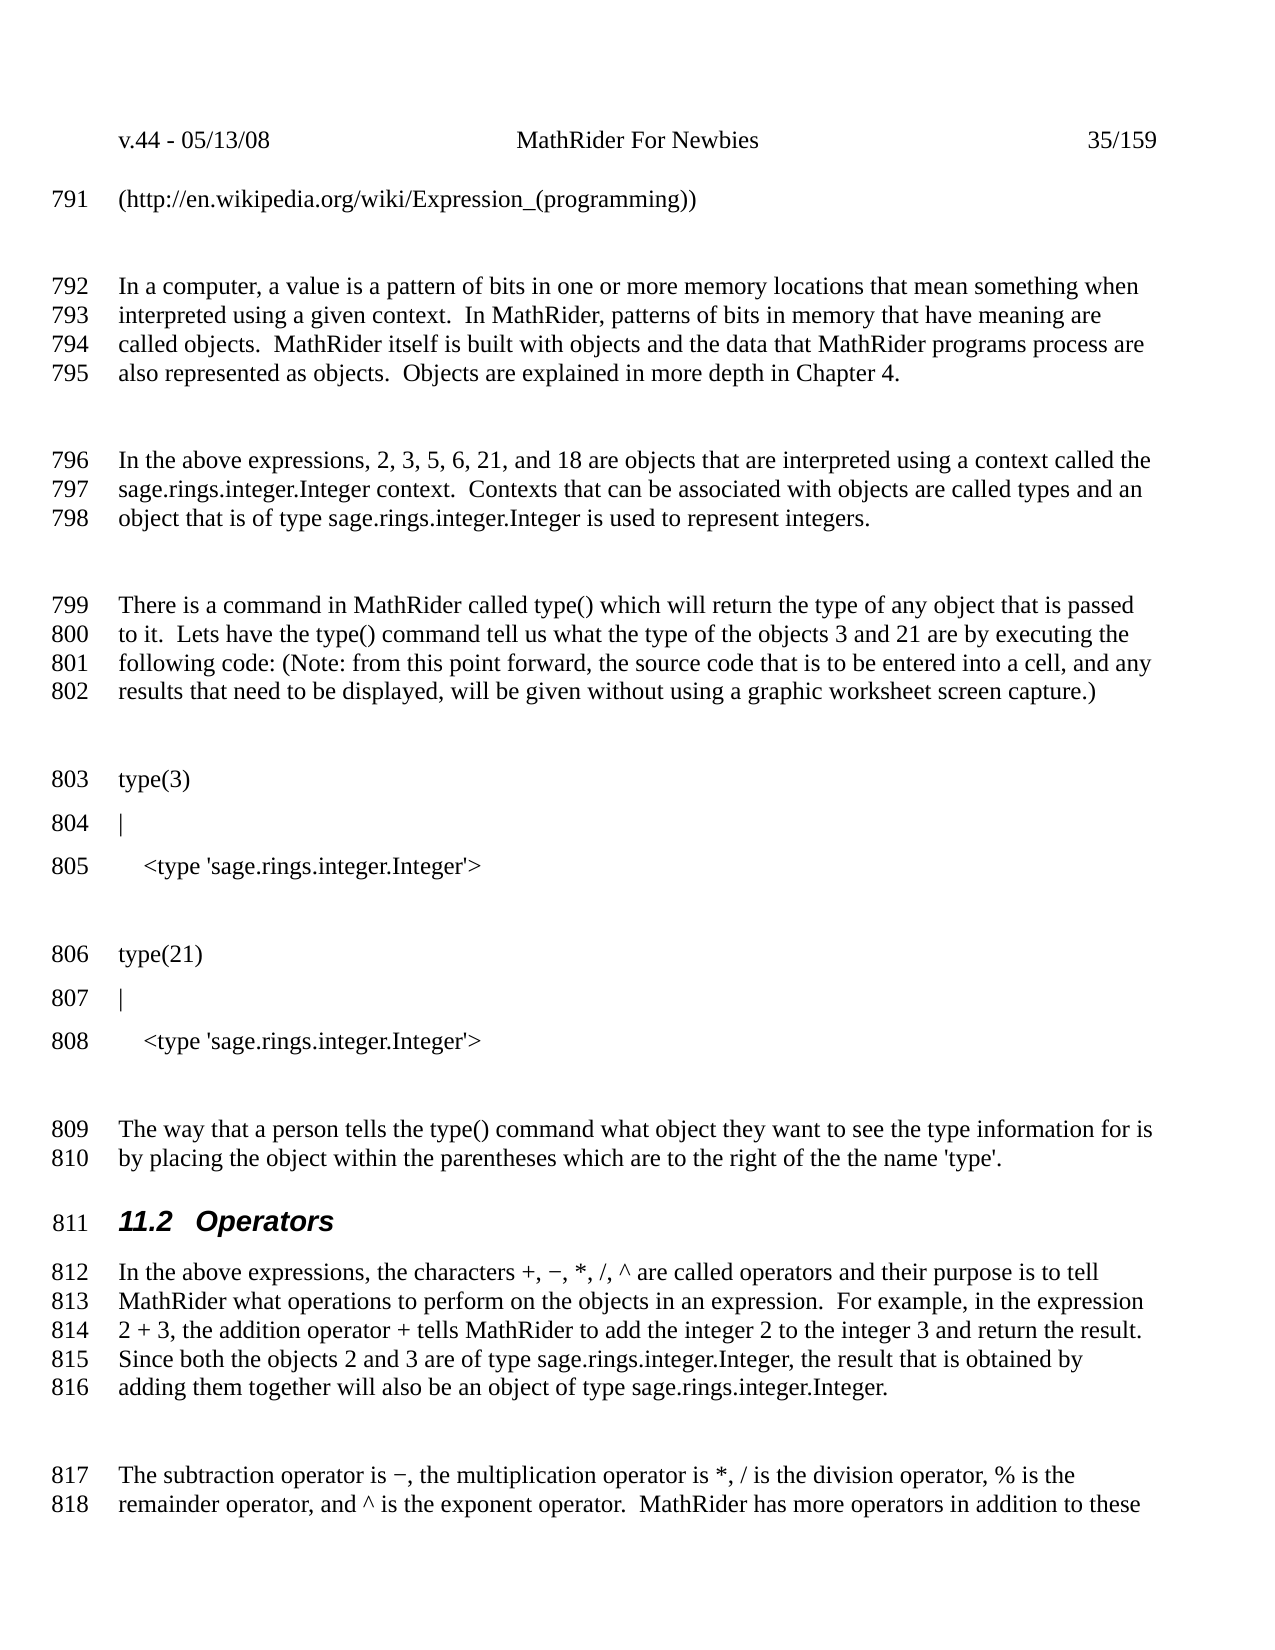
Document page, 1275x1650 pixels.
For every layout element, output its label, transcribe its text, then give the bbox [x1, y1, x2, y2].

text In a computer, a value is a pattern of bits in one or more memory locations that mean something when interpreted using a given context. In MathRider, patterns of bits in memory that have meaning are called objects. MathRider itself is built with objects and the data that MathRider programs process are also represented as objects. Objects are explained in more depth in Chapter 4. [118, 271, 1157, 386]
text In the above expressions, 2, 3, 5, 6, 21, and 18 are objects that are interpreted using a context called the sage.rings.integer.Integer context. Contexts that can be associated with objects are called types and an object that is of type sage.rings.integer.Integer is used to represent integers. [118, 445, 1157, 531]
text (http://en.wikipedia.org/wiki/Expression_(programming)) [118, 184, 1157, 213]
text The way that a person tells the type() command what object they want to see the type information for is by placing the object within the parentheses which are to the right of the the name 'type'. [118, 1114, 1157, 1171]
text The subtraction operator is −, the multiplication operator is *, / is the division operator, % is the remainder operator, and ^ is the exponent operator. MathRider has more operators in addition to these [118, 1460, 1157, 1517]
text type(21) [118, 939, 1157, 968]
text | [118, 808, 1157, 836]
text <type 'sage.rings.integer.Integer'> [118, 851, 1157, 880]
text type(3) [118, 764, 1157, 793]
text There is a command in MathRider called type() which will return the type of any object that is passed to it. Lets have the type() command tell us what the type of the objects 3 and 21 are by executing the following code: (Note: from this point forward, the source code that is to be entered into a cell, and any results that need to be displayed, will be given without using a graphic worksheet screen capture.) [118, 590, 1157, 705]
text | [118, 983, 1157, 1011]
text <type 'sage.rings.integer.Integer'> [118, 1026, 1157, 1055]
subtitle Operators [118, 1204, 1157, 1237]
text In the above expressions, the characters +, −, *, /, ^ are called operators and their purpose is to tell MathRider what operations to perform on the objects in an expression. For example, in the expression 2 + 3, the addition operator + tells MathRider to add the integer 2 to the integer 3 and return the result. Since both the objects 2 and 3 are of type sage.rings.integer.Integer, the result that is obtained by adding them together will also be an object of type sage.rings.integer.Integer. [118, 1257, 1157, 1401]
